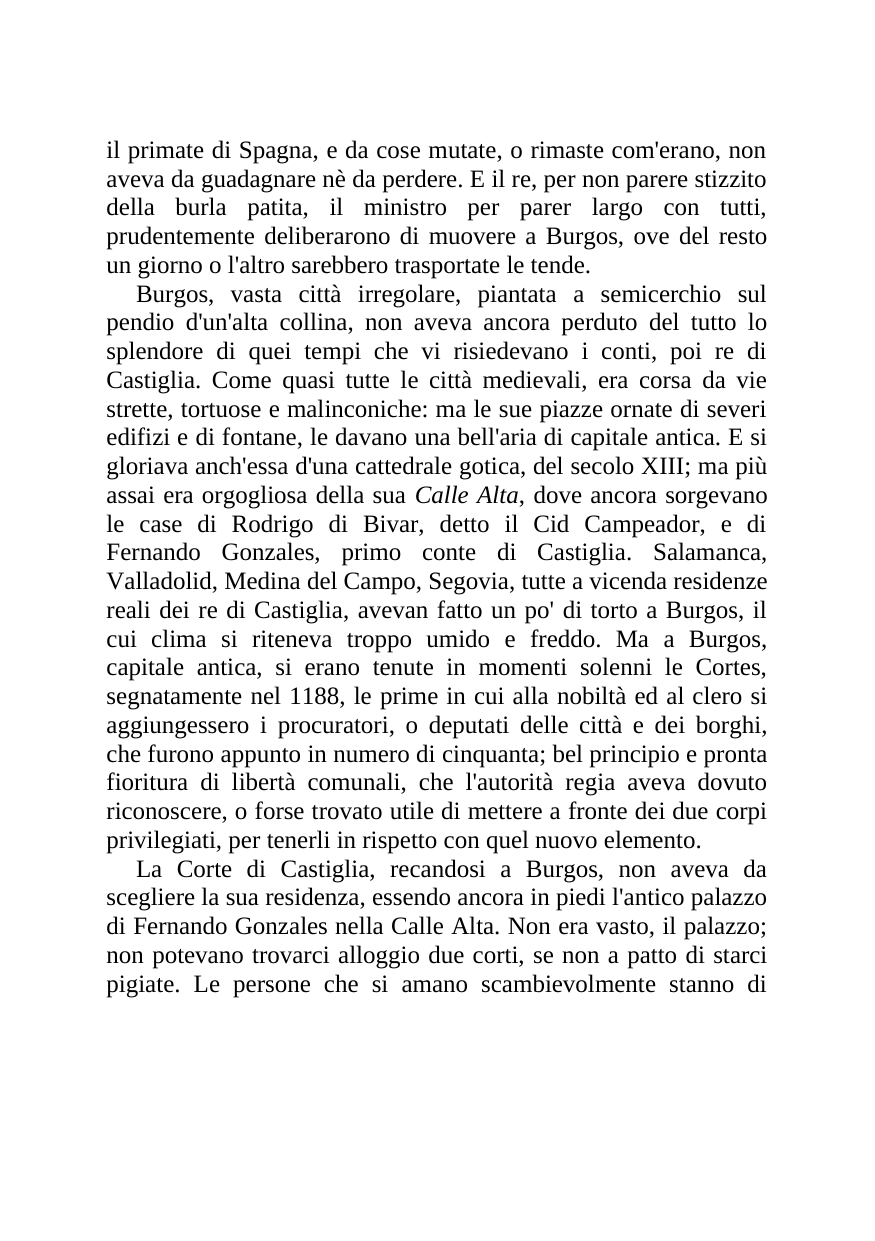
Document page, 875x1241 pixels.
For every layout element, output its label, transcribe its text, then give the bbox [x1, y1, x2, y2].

text il primate di Spagna, e da cose mutate, o rimaste com'erano, non aveva da guadagnare nè da perdere. E il re, per non parere stizzito della burla patita, il ministro per parer largo con tutti, prudentemente deliberarono di muovere a Burgos, ove del resto un giorno o l'altro sarebbero trasportate le tende. [106, 135, 768, 279]
text La Corte di Castiglia, recandosi a Burgos, non aveva da scegliere la sua residenza, essendo ancora in piedi l'antico palazzo di Fernando Gonzales nella Calle Alta. Non era vasto, il palazzo; non potevano trovarci alloggio due corti, se non a patto di starci pigiate. Le persone che si amano scambievolmente stanno di [106, 854, 768, 997]
text Burgos, vasta città irregolare, piantata a semicerchio sul pendio d'un'alta collina, non aveva ancora perduto del tutto lo splendore di quei tempi che vi risiedevano i conti, poi re di Castiglia. Come quasi tutte le città medievali, era corsa da vie strette, tortuose e malinconiche: ma le sue piazze ornate di severi edifizi e di fontane, le davano una bell'aria di capitale antica. E si gloriava anch'essa d'una cattedrale gotica, del secolo XIII; ma più assai era orgogliosa della sua Calle Alta, dove ancora sorgevano le case di Rodrigo di Bivar, detto il Cid Campeador, e di Fernando Gonzales, primo conte di Castiglia. Salamanca, Valladolid, Medina del Campo, Segovia, tutte a vicenda residenze reali dei re di Castiglia, avevan fatto un po' di torto a Burgos, il cui clima si riteneva troppo umido e freddo. Ma a Burgos, capitale antica, si erano tenute in momenti solenni le Cortes, segnatamente nel 1188, le prime in cui alla nobiltà ed al clero si aggiungessero i procuratori, o deputati delle città e dei borghi, che furono appunto in numero di cinquanta; bel principio e pronta fioritura di libertà comunali, che l'autorità regia aveva dovuto riconoscere, o forse trovato utile di mettere a fronte dei due corpi privilegiati, per tenerli in rispetto con quel nuovo elemento. [106, 279, 768, 854]
